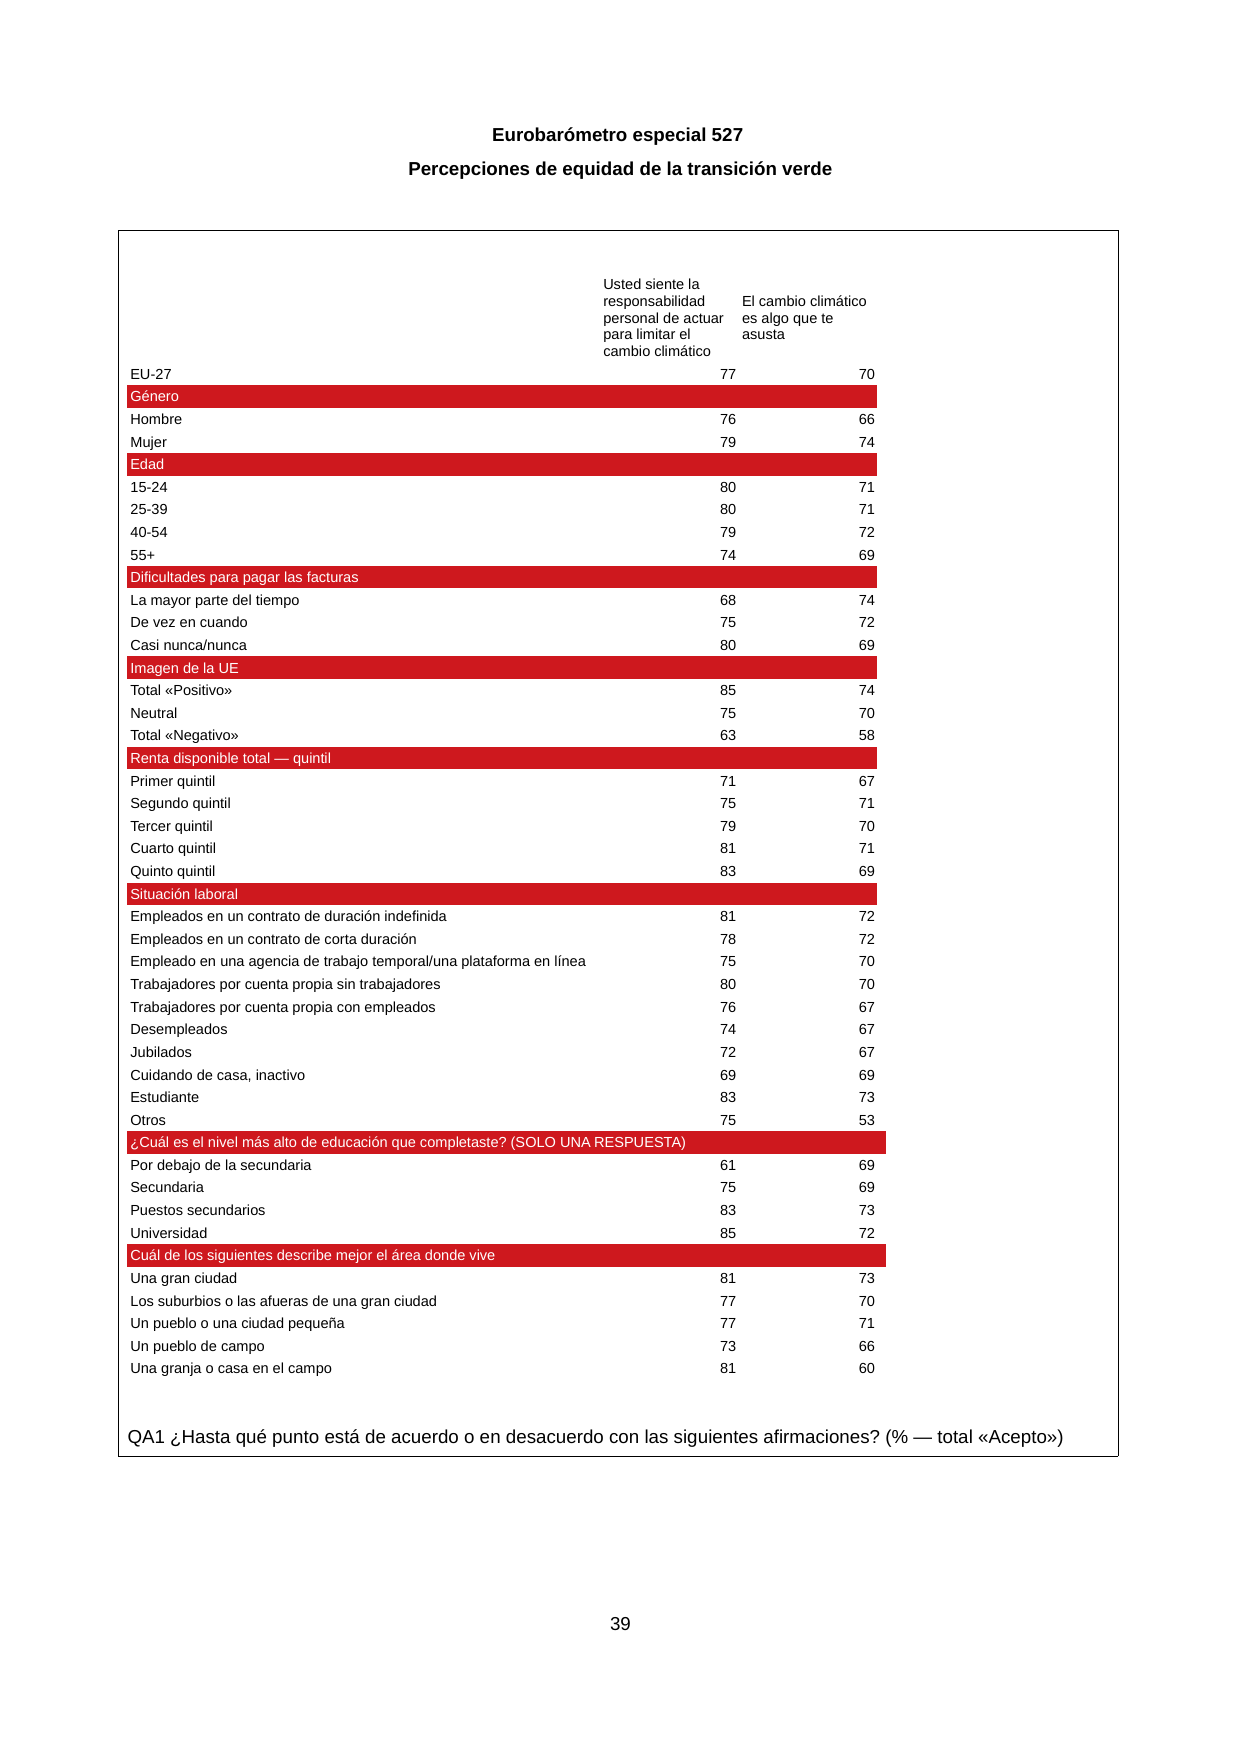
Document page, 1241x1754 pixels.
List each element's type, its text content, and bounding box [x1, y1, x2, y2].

table_cell [878, 498, 886, 521]
table_cell Imagen de la UE [127, 656, 877, 679]
table_cell ¿Cuál es el nivel más alto de educación que completaste? (SOLO UNA RESPUESTA) [127, 1131, 886, 1154]
table_cell Empleados en un contrato de corta duración [127, 928, 600, 950]
table_cell 70 [739, 1289, 877, 1312]
table_cell 74 [600, 1018, 739, 1041]
table_cell 73 [739, 1267, 877, 1289]
table_cell 58 [739, 724, 877, 747]
table_cell 71 [739, 1312, 877, 1334]
table_cell 79 [600, 815, 739, 837]
table_cell 69 [600, 1063, 739, 1086]
table_cell 69 [739, 1063, 877, 1086]
table_cell 76 [600, 408, 739, 430]
table_cell Una granja o casa en el campo [127, 1357, 600, 1380]
table_header [878, 273, 886, 362]
table_cell [878, 769, 886, 792]
table_cell 72 [739, 928, 877, 950]
table_cell 80 [600, 498, 739, 521]
table_cell 75 [600, 611, 739, 634]
table_cell Género [127, 385, 877, 408]
table_cell Quinto quintil [127, 860, 600, 882]
table_cell 74 [739, 430, 877, 453]
table_cell De vez en cuando [127, 611, 600, 634]
table_cell Una gran ciudad [127, 1267, 600, 1289]
table_cell [878, 1109, 886, 1131]
table_cell 73 [739, 1199, 877, 1221]
table_cell 67 [739, 769, 877, 792]
table_cell 75 [600, 950, 739, 973]
table_cell 81 [600, 905, 739, 928]
table_cell Otros [127, 1109, 600, 1131]
table_cell EU-27 [127, 363, 600, 385]
table_cell [878, 611, 886, 634]
table_cell 75 [600, 1109, 739, 1131]
table_header Usted siente la responsabilidad personal de actuar para limitar el cambio climático [600, 273, 739, 362]
table_cell Los suburbios o las afueras de una gran ciudad [127, 1289, 600, 1312]
table_cell Total «Positivo» [127, 679, 600, 702]
table_cell [878, 1018, 886, 1041]
table_cell [878, 430, 886, 453]
table_cell Neutral [127, 702, 600, 724]
table_cell [878, 702, 886, 724]
table_cell 75 [600, 792, 739, 814]
table_cell La mayor parte del tiempo [127, 589, 600, 611]
table_cell 75 [600, 702, 739, 724]
table_cell [878, 1154, 886, 1176]
table_cell 72 [739, 905, 877, 928]
table_cell 70 [739, 363, 877, 385]
table_cell Cuidando de casa, inactivo [127, 1063, 600, 1086]
table_cell [878, 1041, 886, 1063]
table_cell 83 [600, 860, 739, 882]
table_cell 75 [600, 1176, 739, 1199]
table_cell [878, 905, 886, 928]
table_cell 83 [600, 1199, 739, 1221]
table_cell [878, 453, 886, 476]
table_cell 69 [739, 1154, 877, 1176]
table_cell [878, 950, 886, 973]
table_cell [878, 385, 886, 408]
table_cell [878, 1357, 886, 1380]
table_cell [878, 883, 886, 905]
table_cell Empleados en un contrato de duración indefinida [127, 905, 600, 928]
table_cell 67 [739, 1041, 877, 1063]
table_cell 67 [739, 1018, 877, 1041]
table_cell [878, 634, 886, 656]
table_cell 74 [600, 543, 739, 566]
table_cell [878, 837, 886, 860]
table_cell Universidad [127, 1221, 600, 1244]
table_cell 60 [739, 1357, 877, 1380]
table_cell [878, 589, 886, 611]
table_cell [878, 1199, 886, 1221]
table_cell Primer quintil [127, 769, 600, 792]
table_cell [878, 1086, 886, 1108]
table_cell Desempleados [127, 1018, 600, 1041]
table_cell 40-54 [127, 521, 600, 543]
table_cell 79 [600, 430, 739, 453]
table_cell 63 [600, 724, 739, 747]
table_cell [878, 1335, 886, 1357]
table_cell 69 [739, 634, 877, 656]
table_cell [878, 792, 886, 814]
table_cell [878, 1289, 886, 1312]
table_cell Dificultades para pagar las facturas [127, 566, 877, 588]
table_cell [878, 724, 886, 747]
table_cell 70 [739, 950, 877, 973]
table_cell [878, 1063, 886, 1086]
table_cell Estudiante [127, 1086, 600, 1108]
table_cell Hombre [127, 408, 600, 430]
table_cell 85 [600, 1221, 739, 1244]
table_cell 70 [739, 973, 877, 995]
table_cell Jubilados [127, 1041, 600, 1063]
table_cell Cuál de los siguientes describe mejor el área donde vive [127, 1244, 886, 1267]
table_cell 55+ [127, 543, 600, 566]
table_cell 71 [600, 769, 739, 792]
table_cell 81 [600, 1357, 739, 1380]
table_cell [878, 973, 886, 995]
table_cell 74 [739, 679, 877, 702]
table_cell 70 [739, 702, 877, 724]
table_cell 80 [600, 634, 739, 656]
table_cell [878, 815, 886, 837]
table_cell Secundaria [127, 1176, 600, 1199]
table_cell [878, 476, 886, 498]
table_cell 81 [600, 1267, 739, 1289]
table_cell [878, 995, 886, 1018]
table_cell 69 [739, 1176, 877, 1199]
table_cell 83 [600, 1086, 739, 1108]
table_cell Renta disponible total — quintil [127, 747, 877, 769]
table_cell 68 [600, 589, 739, 611]
table_cell 72 [600, 1041, 739, 1063]
table_cell [878, 860, 886, 882]
table_cell Trabajadores por cuenta propia con empleados [127, 995, 600, 1018]
table_cell 71 [739, 792, 877, 814]
table_cell [878, 656, 886, 679]
table_cell 73 [600, 1335, 739, 1357]
table_cell [878, 1176, 886, 1199]
table_cell 71 [739, 476, 877, 498]
table_cell 85 [600, 679, 739, 702]
table_cell 25-39 [127, 498, 600, 521]
text QA1 ¿Hasta qué punto está de acuerdo o en desacuerdo con las siguientes afirmaciones? (% — total «Acepto») [127, 1426, 1109, 1447]
table_cell 53 [739, 1109, 877, 1131]
table_cell 66 [739, 408, 877, 430]
table_cell 80 [600, 476, 739, 498]
table_cell Trabajadores por cuenta propia sin trabajadores [127, 973, 600, 995]
table_cell Empleado en una agencia de trabajo temporal/una plataforma en línea [127, 950, 600, 973]
table_cell 71 [739, 837, 877, 860]
table_cell 71 [739, 498, 877, 521]
table_cell 77 [600, 1289, 739, 1312]
table_cell Edad [127, 453, 877, 476]
table_cell [878, 1221, 886, 1244]
table_cell [878, 566, 886, 588]
table_cell [878, 363, 886, 385]
table_cell [878, 1312, 886, 1334]
table_cell Un pueblo de campo [127, 1335, 600, 1357]
table_cell [878, 408, 886, 430]
table_cell 72 [739, 1221, 877, 1244]
table_header El cambio climático es algo que te asusta [739, 273, 877, 362]
table_cell 72 [739, 521, 877, 543]
table_cell 81 [600, 837, 739, 860]
table_cell 69 [739, 543, 877, 566]
table_cell Total «Negativo» [127, 724, 600, 747]
table_cell Segundo quintil [127, 792, 600, 814]
table_cell 77 [600, 363, 739, 385]
table_cell Por debajo de la secundaria [127, 1154, 600, 1176]
table_cell 61 [600, 1154, 739, 1176]
table_cell 74 [739, 589, 877, 611]
table_cell [878, 679, 886, 702]
table_cell Casi nunca/nunca [127, 634, 600, 656]
table_cell [878, 521, 886, 543]
table_cell 66 [739, 1335, 877, 1357]
table_cell [878, 747, 886, 769]
table_cell 76 [600, 995, 739, 1018]
table_cell 80 [600, 973, 739, 995]
table_cell 73 [739, 1086, 877, 1108]
table_cell Un pueblo o una ciudad pequeña [127, 1312, 600, 1334]
table_cell 79 [600, 521, 739, 543]
table_cell 69 [739, 860, 877, 882]
table_header [127, 273, 600, 362]
table_cell Cuarto quintil [127, 837, 600, 860]
table_cell 78 [600, 928, 739, 950]
table_cell [878, 928, 886, 950]
table_cell Mujer [127, 430, 600, 453]
table_cell Situación laboral [127, 883, 877, 905]
table_cell 67 [739, 995, 877, 1018]
table_cell Tercer quintil [127, 815, 600, 837]
table_cell 70 [739, 815, 877, 837]
table_cell [878, 1267, 886, 1289]
table_cell 15-24 [127, 476, 600, 498]
table_cell 77 [600, 1312, 739, 1334]
table_cell Puestos secundarios [127, 1199, 600, 1221]
table_cell 72 [739, 611, 877, 634]
table_cell [878, 543, 886, 566]
